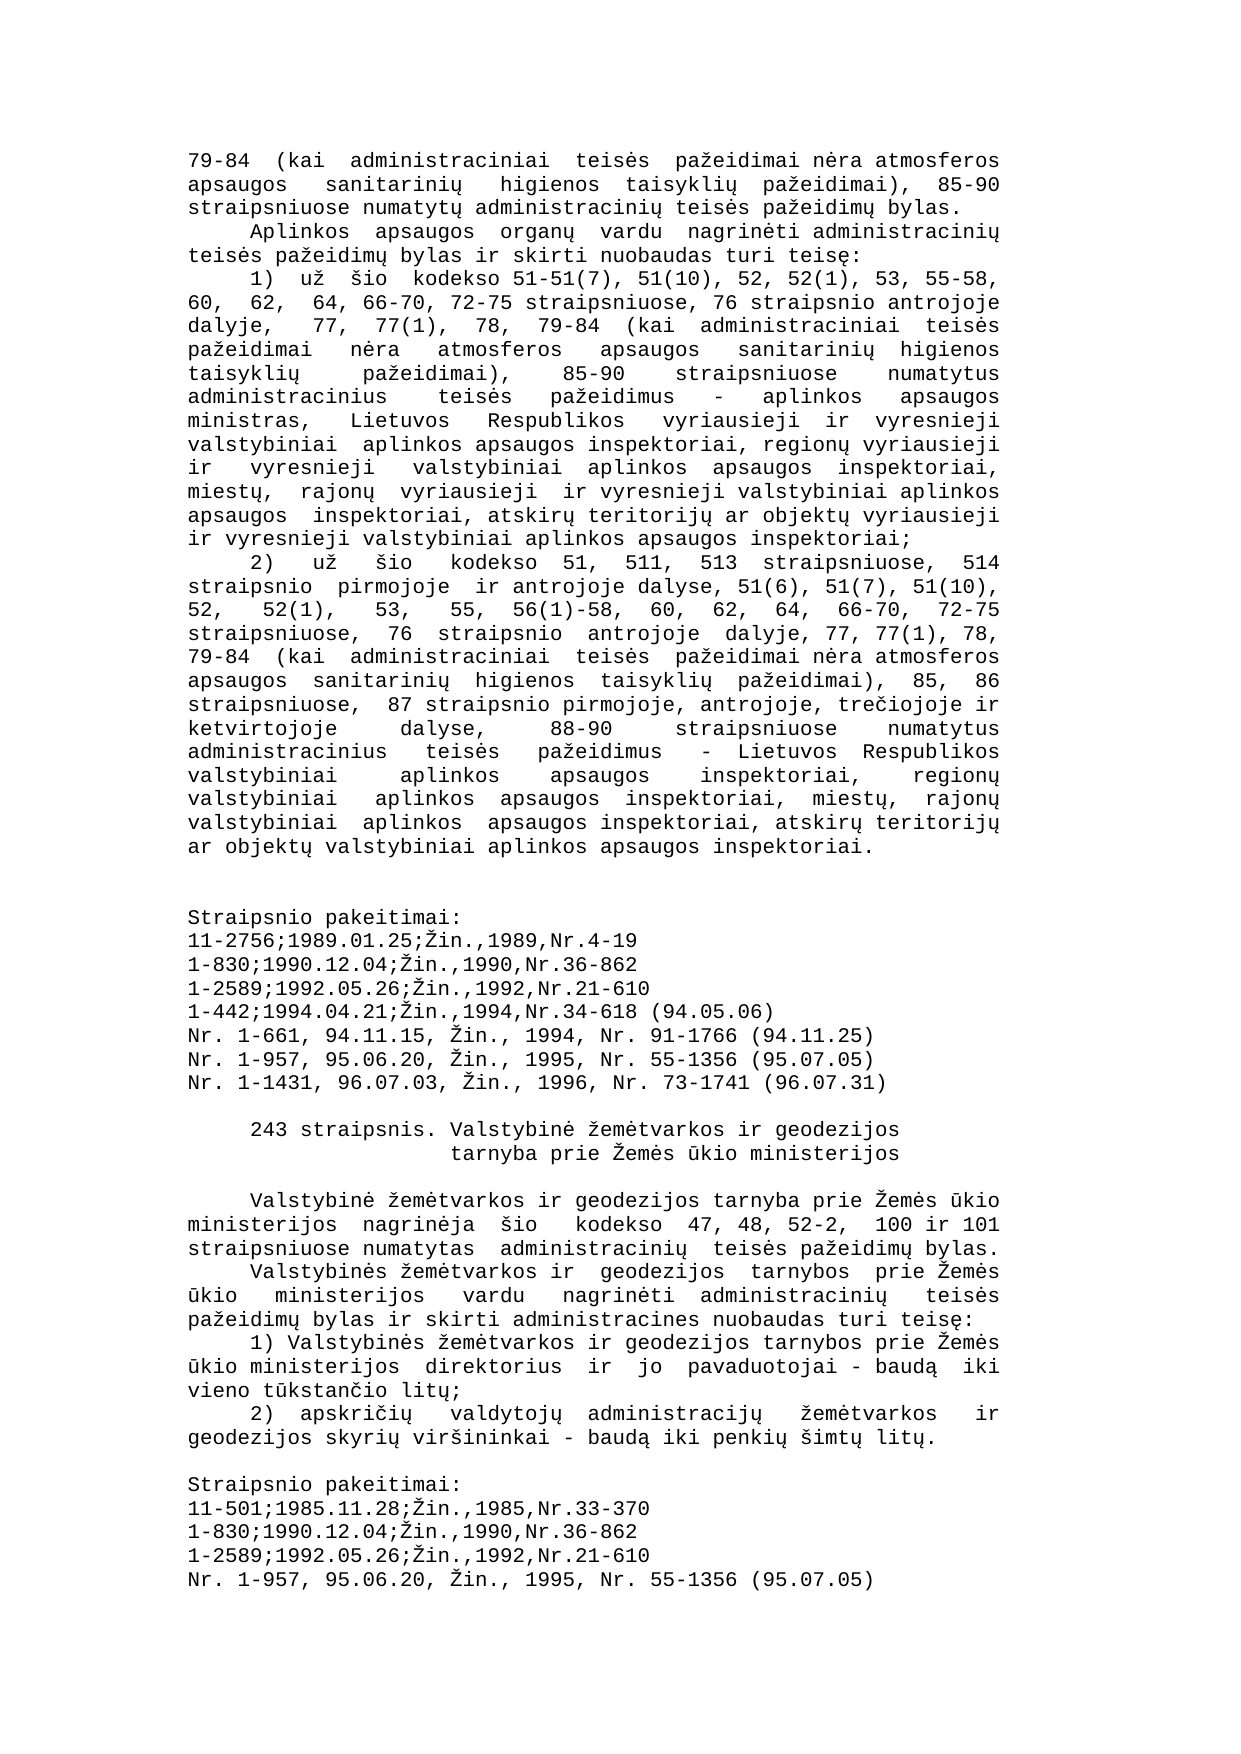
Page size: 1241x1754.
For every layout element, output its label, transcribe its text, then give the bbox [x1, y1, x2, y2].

text 1) už šio kodekso 51-51(7), 51(10), 52, 52(1), 53, 55-58, [187, 268, 1053, 292]
text 79-84 (kai administraciniai teisės pažeidimai nėra atmosferos [187, 647, 1053, 670]
text ministras, Lietuvos Respublikos vyriausieji ir vyresnieji [187, 410, 1053, 434]
text 11-501;1985.11.28;Žin.,1985,Nr.33-370 [187, 1498, 1053, 1521]
text apsaugos inspektoriai, atskirų teritorijų ar objektų vyriausieji [187, 505, 1053, 528]
text Nr. 1-957, 95.06.20, Žin., 1995, Nr. 55-1356 (95.07.05) [187, 1569, 1053, 1592]
text Valstybinė žemėtvarkos ir geodezijos tarnyba prie Žemės ūkio [187, 1190, 1053, 1214]
text Straipsnio pakeitimai: [187, 1474, 1053, 1498]
text ūkio ministerijos vardu nagrinėti administracinių teisės [187, 1285, 1053, 1309]
text pažeidimų bylas ir skirti administracines nuobaudas turi teisę: [187, 1309, 1053, 1332]
text administracinius teisės pažeidimus - Lietuvos Respublikos [187, 741, 1053, 765]
text apsaugos sanitarinių higienos taisyklių pažeidimai), 85-90 [187, 174, 1053, 197]
text administracinius teisės pažeidimus - aplinkos apsaugos [187, 386, 1053, 410]
text Valstybinės žemėtvarkos ir geodezijos tarnybos prie Žemės [187, 1261, 1053, 1285]
text 1-2589;1992.05.26;Žin.,1992,Nr.21-610 [187, 978, 1053, 1001]
text 79-84 (kai administraciniai teisės pažeidimai nėra atmosferos [187, 150, 1053, 174]
text Nr. 1-661, 94.11.15, Žin., 1994, Nr. 91-1766 (94.11.25) [187, 1025, 1053, 1048]
text valstybiniai aplinkos apsaugos inspektoriai, regionų vyriausieji [187, 434, 1053, 457]
text ir vyresnieji valstybiniai aplinkos apsaugos inspektoriai; [187, 528, 1053, 552]
text tarnyba prie Žemės ūkio ministerijos [187, 1143, 1053, 1167]
text Nr. 1-1431, 96.07.03, Žin., 1996, Nr. 73-1741 (96.07.31) [187, 1072, 1053, 1096]
text ministerijos nagrinėja šio kodekso 47, 48, 52-2, 100 ir 101 [187, 1214, 1053, 1238]
text teisės pažeidimų bylas ir skirti nuobaudas turi teisę: [187, 244, 1053, 268]
text 60, 62, 64, 66-70, 72-75 straipsniuose, 76 straipsnio antrojoje [187, 292, 1053, 316]
text 1-830;1990.12.04;Žin.,1990,Nr.36-862 [187, 1521, 1053, 1545]
text valstybiniai aplinkos apsaugos inspektoriai, atskirų teritorijų [187, 812, 1053, 836]
text straipsniuose numatytų administracinių teisės pažeidimų bylas. [187, 197, 1053, 221]
text 1-830;1990.12.04;Žin.,1990,Nr.36-862 [187, 954, 1053, 978]
text straipsnio pirmojoje ir antrojoje dalyse, 51(6), 51(7), 51(10), [187, 576, 1053, 599]
text 52, 52(1), 53, 55, 56(1)-58, 60, 62, 64, 66-70, 72-75 [187, 599, 1053, 623]
text Aplinkos apsaugos organų vardu nagrinėti administracinių [187, 221, 1053, 244]
text vieno tūkstančio litų; [187, 1379, 1053, 1403]
text straipsniuose, 76 straipsnio antrojoje dalyje, 77, 77(1), 78, [187, 623, 1053, 647]
text taisyklių pažeidimai), 85-90 straipsniuose numatytus [187, 363, 1053, 386]
text 2) už šio kodekso 51, 511, 513 straipsniuose, 514 [187, 552, 1053, 576]
text geodezijos skyrių viršininkai - baudą iki penkių šimtų litų. [187, 1427, 1053, 1451]
text straipsniuose numatytas administracinių teisės pažeidimų bylas. [187, 1238, 1053, 1261]
text 1) Valstybinės žemėtvarkos ir geodezijos tarnybos prie Žemės [187, 1332, 1053, 1356]
text ar objektų valstybiniai aplinkos apsaugos inspektoriai. [187, 836, 1053, 859]
text ūkio ministerijos direktorius ir jo pavaduotojai - baudą iki [187, 1356, 1053, 1379]
text 1-2589;1992.05.26;Žin.,1992,Nr.21-610 [187, 1545, 1053, 1569]
text 1-442;1994.04.21;Žin.,1994,Nr.34-618 (94.05.06) [187, 1001, 1053, 1025]
text apsaugos sanitarinių higienos taisyklių pažeidimai), 85, 86 [187, 670, 1053, 694]
text valstybiniai aplinkos apsaugos inspektoriai, regionų [187, 765, 1053, 788]
text ir vyresnieji valstybiniai aplinkos apsaugos inspektoriai, [187, 457, 1053, 481]
text straipsniuose, 87 straipsnio pirmojoje, antrojoje, trečiojoje ir [187, 694, 1053, 717]
text pažeidimai nėra atmosferos apsaugos sanitarinių higienos [187, 339, 1053, 363]
text ketvirtojoje dalyse, 88-90 straipsniuose numatytus [187, 717, 1053, 741]
text valstybiniai aplinkos apsaugos inspektoriai, miestų, rajonų [187, 788, 1053, 812]
text 11-2756;1989.01.25;Žin.,1989,Nr.4-19 [187, 930, 1053, 954]
text 243 straipsnis. Valstybinė žemėtvarkos ir geodezijos [187, 1119, 1053, 1143]
text miestų, rajonų vyriausieji ir vyresnieji valstybiniai aplinkos [187, 481, 1053, 505]
text dalyje, 77, 77(1), 78, 79-84 (kai administraciniai teisės [187, 316, 1053, 339]
text 2) apskričių valdytojų administracijų žemėtvarkos ir [187, 1403, 1053, 1427]
text Straipsnio pakeitimai: [187, 907, 1053, 930]
text Nr. 1-957, 95.06.20, Žin., 1995, Nr. 55-1356 (95.07.05) [187, 1048, 1053, 1072]
